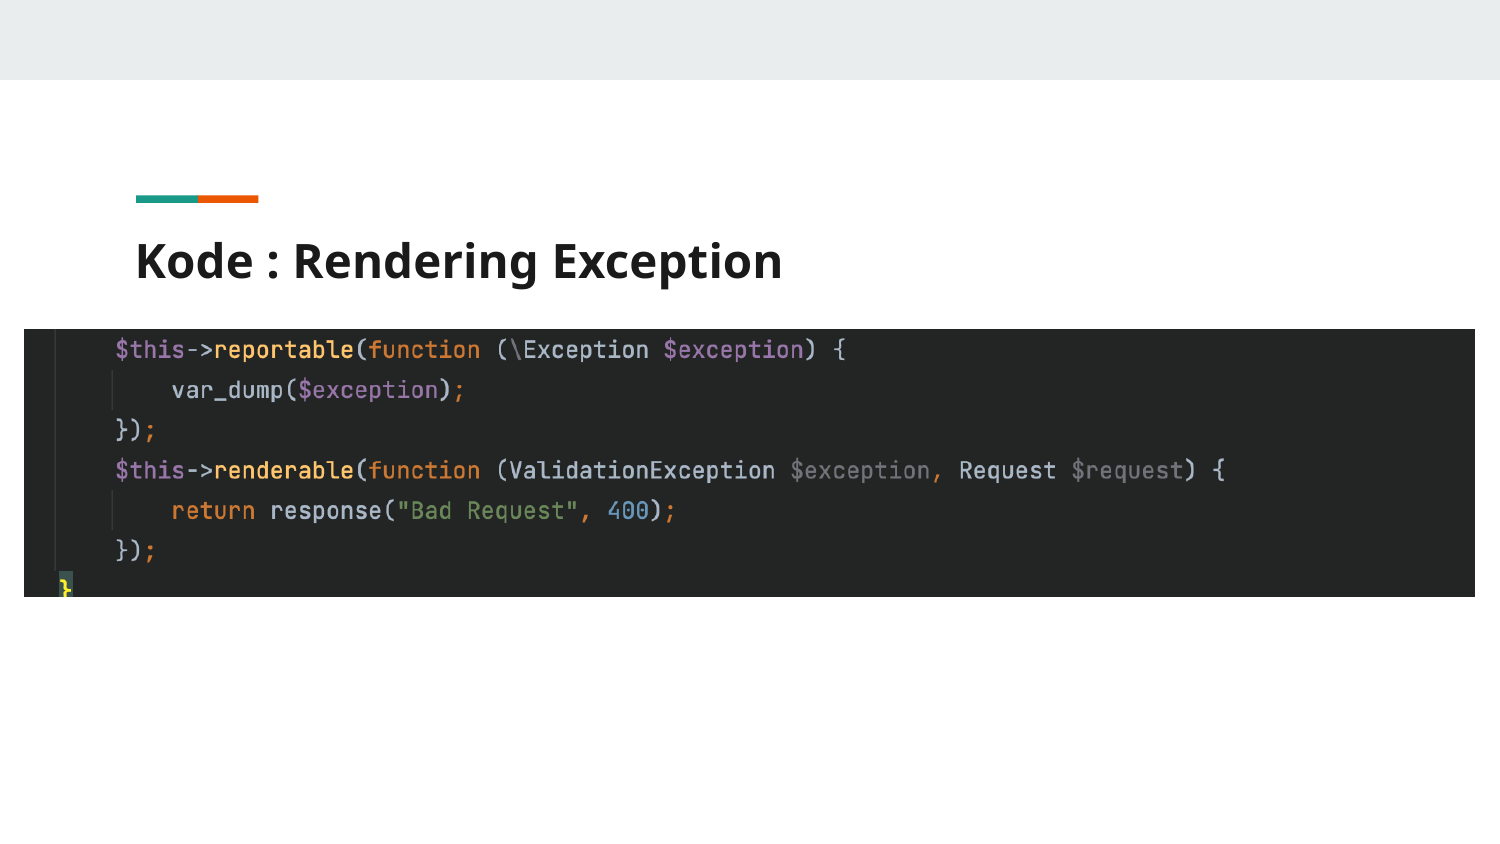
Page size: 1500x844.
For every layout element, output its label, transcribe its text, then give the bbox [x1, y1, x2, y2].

title Kode : Rendering Exception [119, 216, 1381, 305]
picture [24, 329, 1475, 597]
